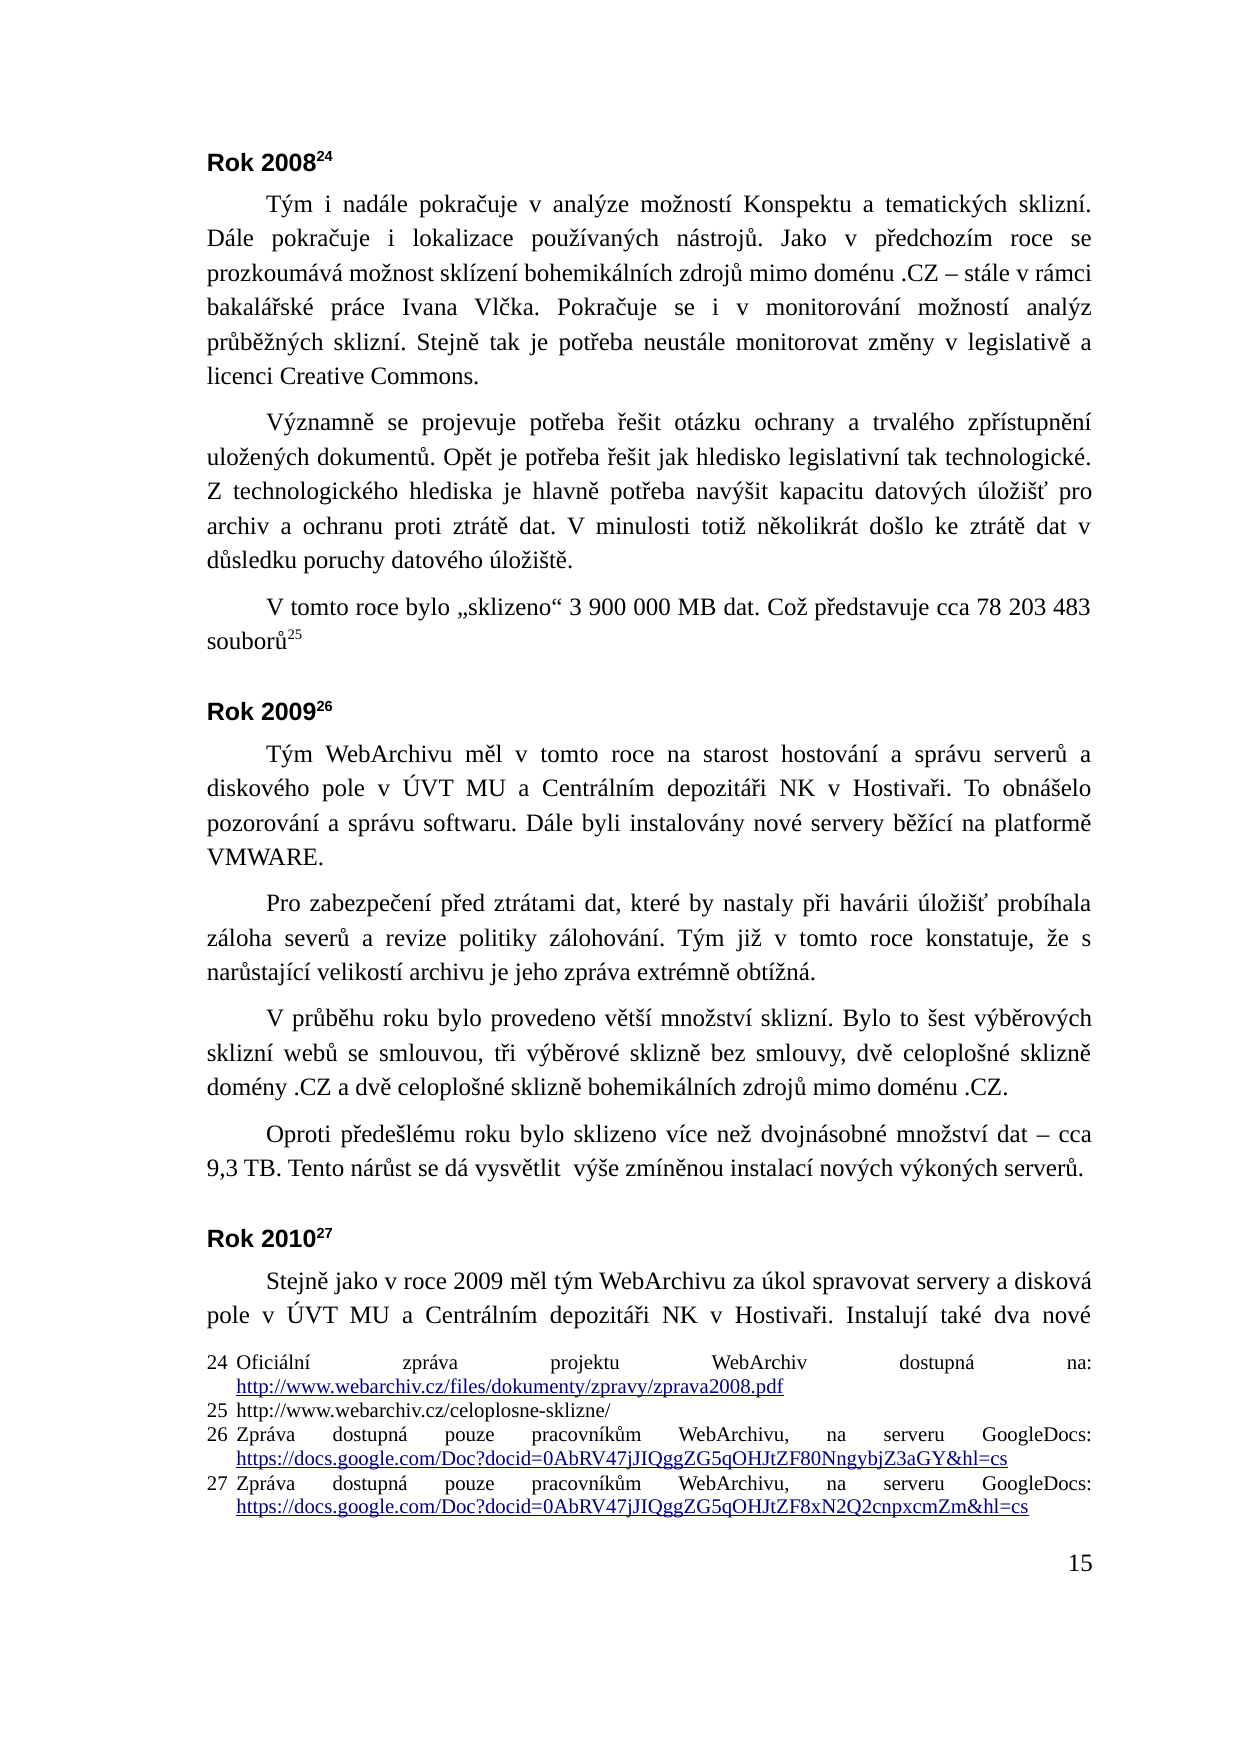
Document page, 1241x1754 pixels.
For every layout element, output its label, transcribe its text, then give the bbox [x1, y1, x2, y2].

subtitle Rok 2010 [207, 1224, 1093, 1253]
text Významně se projevuje potřeba řešit otázku ochrany a trvalého zpřístupnění uložených dokumentů. Opět je potřeba řešit jak hledisko legislativní tak technologické. Z technologického hlediska je hlavně potřeba navýšit kapacitu datových úložišť pro archiv a ochranu proti ztrátě dat. V minulosti totiž několikrát došlo ke ztrátě dat v důsledku poruchy datového úložiště. [207, 407, 1093, 574]
text Tým i nadále pokračuje v analýze možností Konspektu a tematických sklizní. Dále pokračuje i lokalizace používaných nástrojů. Jako v předchozím roce se prozkoumává možnost sklízení bohemikálních zdrojů mimo doménu .CZ – stále v rámci bakalářské práce Ivana Vlčka. Pokračuje se i v monitorování možností analýz průběžných sklizní. Stejně tak je potřeba neustále monitorovat změny v legislativě a licenci Creative Commons. [207, 189, 1093, 390]
subtitle Rok 2008 [207, 148, 1093, 176]
text Pro zabezpečení před ztrátami dat, které by nastaly při havárii úložišť probíhala záloha severů a revize politiky zálohování. Tým již v tomto roce konstatuje, že s narůstající velikostí archivu je jeho zpráva extrémně obtížná. [207, 888, 1093, 986]
text Tým WebArchivu měl v tomto roce na starost hostování a správu serverů a diskového pole v ÚVT MU a Centrálním depozitáři NK v Hostivaři. To obnášelo pozorování a správu softwaru. Dále byli instalovány nové servery běžící na platformě VMWARE. [207, 739, 1093, 871]
text http://www.webarchiv.cz/celoplosne-sklizne/ [207, 1398, 1093, 1422]
text Oficiální zpráva projektu WebArchiv dostupná na: http://www.webarchiv.cz/files/dokumenty/zpravy/zprava2008.pdf [207, 1350, 1093, 1398]
text Oproti předešlému roku bylo sklizeno více než dvojnásobné množství dat – cca 9,3 TB. Tento nárůst se dá vysvětlit výše zmíněnou instalací nových výkoných serverů. [207, 1119, 1093, 1182]
text V průběhu roku bylo provedeno větší množství sklizní. Bylo to šest výběrových sklizní webů se smlouvou, tři výběrové sklizně bez smlouvy, dvě celoplošné sklizně domény .CZ a dvě celoplošné sklizně bohemikálních zdrojů mimo doménu .CZ. [207, 1003, 1093, 1101]
text Stejně jako v roce 2009 měl tým WebArchivu za úkol spravovat servery a disková pole v ÚVT MU a Centrálním depozitáři NK v Hostivaři. Instalují také dva nové [207, 1266, 1093, 1329]
subtitle Rok 2009 [207, 697, 1093, 726]
text Zpráva dostupná pouze pracovníkům WebArchivu, na serveru GoogleDocs: https://docs.google.com/Doc?docid=0AbRV47jJIQggZG5qOHJtZF8xN2Q2cnpxcmZm&hl=cs [207, 1470, 1093, 1518]
text Zpráva dostupná pouze pracovníkům WebArchivu, na serveru GoogleDocs: https://docs.google.com/Doc?docid=0AbRV47jJIQggZG5qOHJtZF80NngybjZ3aGY&hl=cs [207, 1422, 1093, 1470]
text V tomto roce bylo „sklizeno“ 3 900 000 MB dat. Což představuje cca 78 203 483 souborů [207, 592, 1093, 655]
